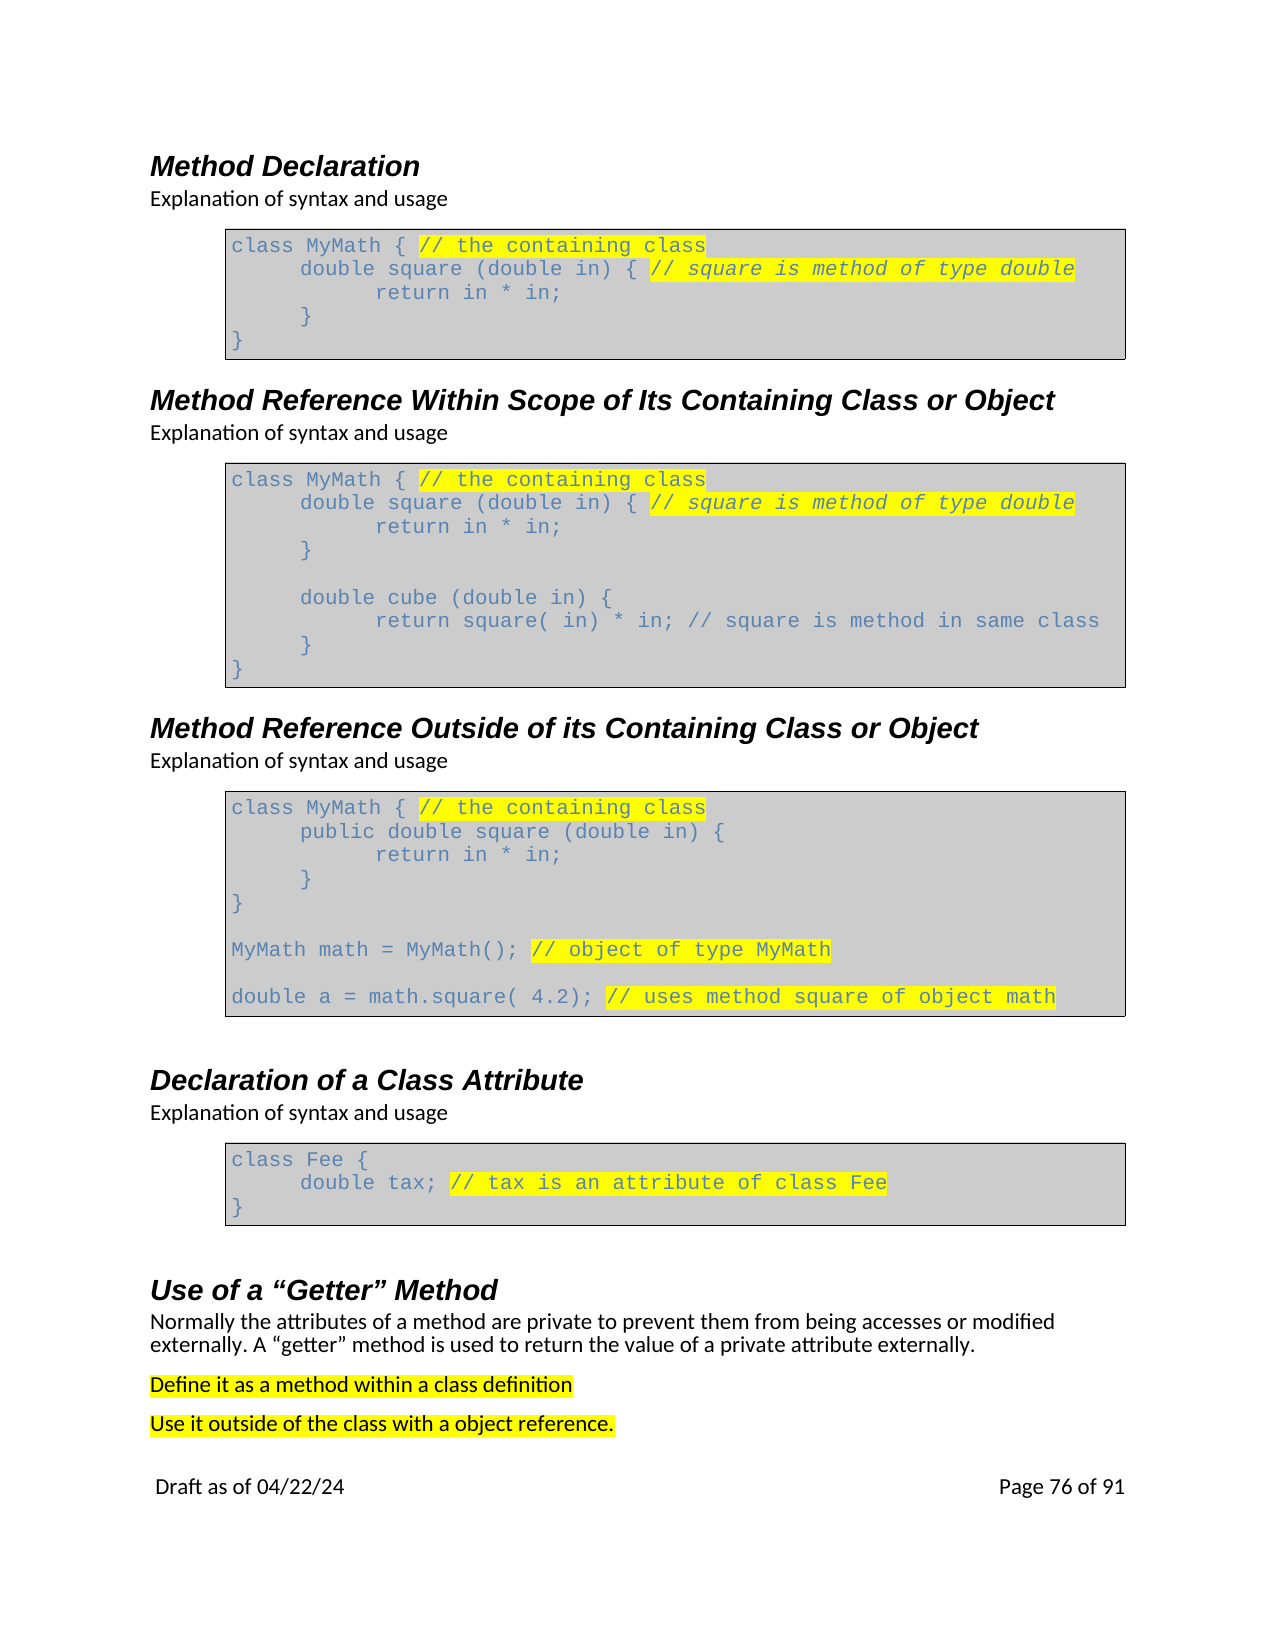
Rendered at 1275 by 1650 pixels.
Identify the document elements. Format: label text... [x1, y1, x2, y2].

text } [226, 533, 1125, 557]
text Explanation of syntax and usage [150, 189, 1125, 212]
text } [226, 323, 1125, 359]
subtitle Method Reference Outside of its Containing Class or Object [150, 712, 1125, 745]
subtitle Method Reference Within Scope of Its Containing Class or Object [150, 384, 1125, 417]
subtitle Method Declaration [150, 150, 1125, 183]
text double a = math.square( 4.2); // uses method square of object math [226, 980, 1125, 1016]
subtitle Use of a “Getter” Method [150, 1273, 1125, 1306]
text } [226, 299, 1125, 323]
text class MyMath { // the containing class [226, 464, 1125, 486]
text Explanation of syntax and usage [150, 1103, 1125, 1126]
text class Fee { [226, 1144, 1125, 1166]
text Define it as a method within a class definition [150, 1375, 1125, 1398]
text } [226, 1190, 1125, 1225]
text class MyMath { // the containing class [226, 230, 1125, 252]
text public double square (double in) { [226, 814, 1125, 838]
text } [226, 652, 1125, 687]
text MyMath math = MyMath(); // object of type MyMath [226, 933, 1125, 956]
text Use it outside of the class with a object reference. [150, 1414, 1125, 1437]
text return in * in; [226, 276, 1125, 299]
text } [226, 628, 1125, 652]
text } [226, 862, 1125, 886]
subtitle Declaration of a Class Attribute [150, 1064, 1125, 1097]
text return in * in; [226, 510, 1125, 533]
text class MyMath { // the containing class [226, 792, 1125, 814]
text double square (double in) { // square is method of type double [226, 252, 1125, 276]
text } [226, 886, 1125, 909]
text return square( in) * in; // square is method in same class [226, 604, 1125, 628]
text Explanation of syntax and usage [150, 423, 1125, 446]
text Explanation of syntax and usage [150, 751, 1125, 774]
text Normally the attributes of a method are private to prevent them from being accesses or modified externally. A “getter” method is used to return the value of a private attribute externally. [150, 1312, 1125, 1358]
text double square (double in) { // square is method of type double [226, 486, 1125, 510]
text return in * in; [226, 838, 1125, 862]
text double tax; // tax is an attribute of class Fee [226, 1166, 1125, 1190]
text double cube (double in) { [226, 581, 1125, 604]
